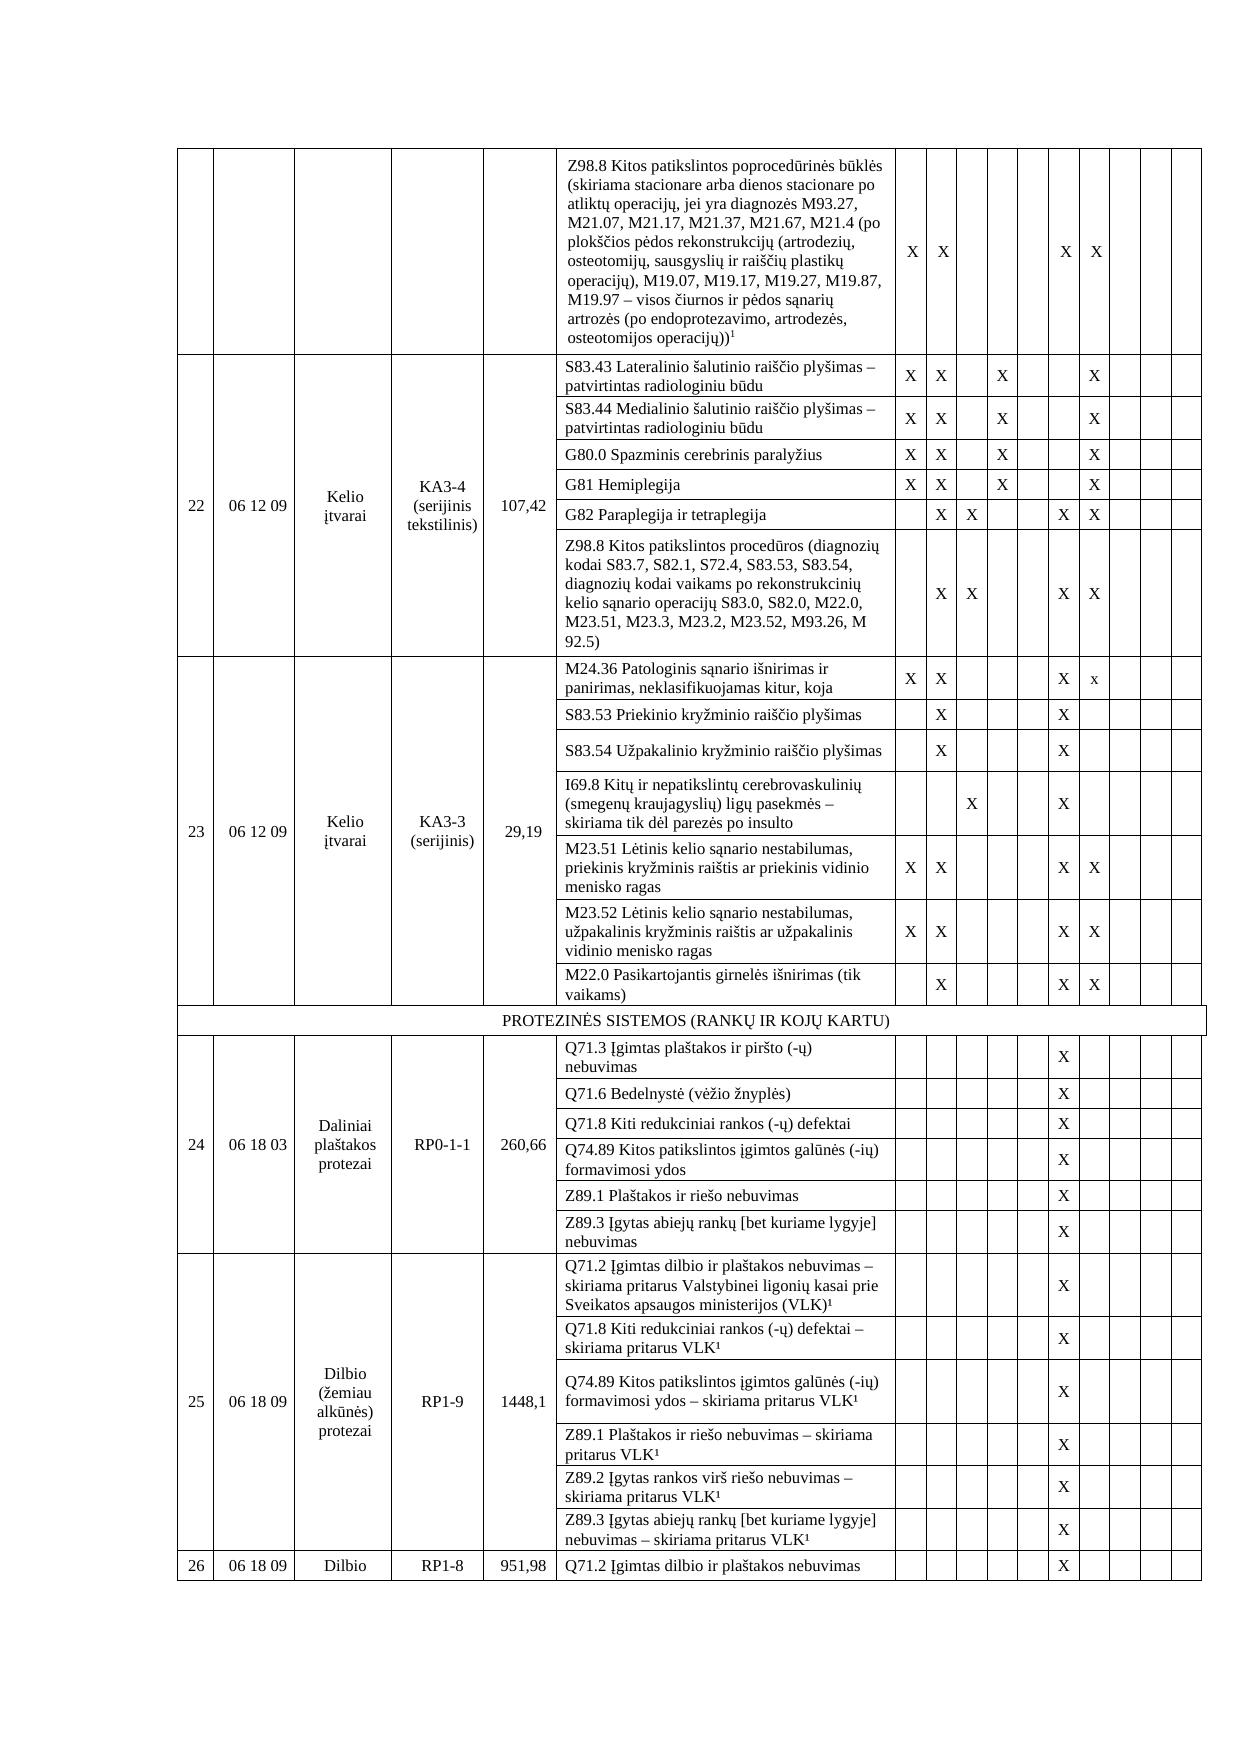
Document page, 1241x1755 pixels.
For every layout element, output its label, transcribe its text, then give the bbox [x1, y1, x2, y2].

table_cell [896, 1211, 926, 1252]
table_cell X [988, 355, 1017, 396]
table_cell [1141, 1079, 1171, 1107]
table_cell [1049, 397, 1079, 439]
table_cell [1206, 469, 1211, 499]
table_cell [1080, 1509, 1109, 1550]
table_cell [1202, 439, 1206, 469]
table_cell [988, 730, 1017, 771]
table_cell Z89.1 Plaštakos ir riešo nebuvimas – skiriama pritarus VLK¹ [557, 1424, 895, 1465]
table_cell X [927, 730, 956, 771]
table_cell [178, 149, 213, 354]
table_cell [927, 1317, 956, 1359]
table_cell [1172, 1254, 1201, 1316]
table_cell [1141, 1109, 1171, 1137]
table_cell [1110, 500, 1140, 529]
table_cell [1110, 397, 1140, 439]
table_cell X [896, 355, 926, 396]
table_cell Q71.8 Kiti redukciniai rankos (-ų) defektai – skiriama pritarus VLK¹ [557, 1317, 895, 1359]
table_cell X [1049, 1211, 1079, 1252]
table_cell [1202, 1359, 1206, 1422]
table_cell [1172, 1551, 1201, 1580]
table_cell X [1080, 500, 1109, 529]
table_cell X [957, 500, 987, 529]
table_cell X [927, 900, 956, 962]
table_cell [1202, 899, 1206, 962]
table_cell X [896, 149, 926, 354]
table_cell X [927, 700, 956, 729]
table_cell X [1049, 1424, 1079, 1465]
table_cell X [1049, 1036, 1079, 1077]
table_cell 06 18 09 [214, 1254, 294, 1550]
table_cell [957, 1079, 987, 1107]
table_cell Q71.3 Įgimtas plaštakos ir piršto (-ų) nebuvimas [557, 1036, 895, 1077]
table_cell X [1049, 964, 1079, 1005]
table_cell [1080, 1181, 1109, 1210]
table_cell [957, 1139, 987, 1180]
table_cell [1018, 397, 1048, 439]
table_cell 06 18 03 [214, 1036, 294, 1252]
table_cell [1206, 963, 1211, 1005]
table_cell [1202, 469, 1206, 499]
table_cell [896, 1466, 926, 1507]
table_cell [927, 1181, 956, 1210]
table_cell 22 [178, 355, 213, 656]
table_cell [988, 1109, 1017, 1137]
table_cell X [1049, 730, 1079, 771]
table_cell [1110, 700, 1140, 729]
table_cell Daliniai plaštakos protezai [295, 1036, 391, 1252]
table_cell X [896, 657, 926, 699]
table_cell [988, 1551, 1017, 1580]
table_cell [392, 149, 483, 354]
table_cell [1172, 1079, 1201, 1107]
table_cell [1018, 1551, 1048, 1580]
table_cell [1141, 900, 1171, 962]
table_cell [1202, 354, 1206, 396]
table_cell [1141, 470, 1171, 499]
table_cell [988, 700, 1017, 729]
table_cell [1202, 499, 1206, 529]
table_cell S83.43 Lateralinio šalutinio raiščio plyšimas ‒ patvirtintas radiologiniu būdu [557, 355, 895, 396]
table_cell X [927, 397, 956, 439]
table_cell [957, 836, 987, 899]
table_cell [1172, 1211, 1201, 1252]
table_cell [896, 530, 926, 656]
table_cell [1202, 1465, 1206, 1507]
table_cell [896, 1509, 926, 1550]
table_cell [927, 1551, 956, 1580]
table_cell [1206, 1078, 1211, 1107]
table_cell [1206, 1316, 1211, 1359]
table_cell [1018, 470, 1048, 499]
table_cell [1206, 439, 1211, 469]
table_cell X [927, 530, 956, 656]
table_cell [927, 1360, 956, 1422]
table_cell [957, 1424, 987, 1465]
table_cell [988, 530, 1017, 656]
table_cell X [988, 397, 1017, 439]
table_cell [1202, 1253, 1206, 1316]
table_cell [957, 1254, 987, 1316]
table_cell [1202, 1180, 1206, 1210]
table_cell [1141, 1254, 1171, 1316]
table_cell [1172, 530, 1201, 656]
table_cell [1172, 1360, 1201, 1422]
table_cell [896, 1139, 926, 1180]
table_cell [1141, 530, 1171, 656]
table_cell X [927, 470, 956, 499]
table_cell [927, 1211, 956, 1252]
table_cell X [1080, 964, 1109, 1005]
table_cell [1206, 1359, 1211, 1422]
table_cell [1080, 1139, 1109, 1180]
table_cell X [1049, 836, 1079, 899]
table_cell X [1049, 772, 1079, 835]
table_cell X [927, 964, 956, 1005]
table_cell [1172, 149, 1201, 354]
table_cell [1206, 1138, 1211, 1180]
table_cell [1080, 772, 1109, 835]
table_cell [1202, 1108, 1206, 1137]
table_cell [1172, 1036, 1201, 1077]
table_cell [1141, 700, 1171, 729]
table_cell [957, 964, 987, 1005]
table_cell [1110, 772, 1140, 835]
table_cell [1202, 1550, 1206, 1580]
table_cell G80.0 Spazminis cerebrinis paralyžius [557, 440, 895, 469]
table_cell 06 12 09 [214, 657, 294, 1005]
table_cell [1141, 657, 1171, 699]
table_cell 24 [178, 1036, 213, 1252]
table_cell [957, 1466, 987, 1507]
table_cell [1141, 772, 1171, 835]
table_cell X [1049, 149, 1079, 354]
table_cell [988, 1424, 1017, 1465]
table_cell [1206, 1550, 1211, 1580]
table_cell [988, 1466, 1017, 1507]
table_cell [1141, 730, 1171, 771]
table_cell [1018, 355, 1048, 396]
table_cell X [1080, 149, 1109, 354]
table_cell Q71.2 Įgimtas dilbio ir plaštakos nebuvimas – skiriama pritarus Valstybinei ligonių kasai prie Sveikatos apsaugos ministerijos (VLK)¹ [557, 1254, 895, 1316]
table_cell [957, 470, 987, 499]
table_cell [957, 1317, 987, 1359]
table_cell [988, 1036, 1017, 1077]
table_cell X [1049, 1109, 1079, 1137]
table_cell [1206, 1465, 1211, 1507]
table_cell [1018, 1211, 1048, 1252]
table_cell 951,98 [484, 1551, 556, 1580]
table_cell [988, 772, 1017, 835]
table_cell 1448,1 [484, 1254, 556, 1550]
table_cell [1206, 1423, 1211, 1465]
table_cell [1172, 1466, 1201, 1507]
table_cell [1202, 148, 1206, 354]
table_cell [1172, 657, 1201, 699]
table_cell [1202, 699, 1206, 729]
table_cell [927, 1509, 956, 1550]
table_cell M22.0 Pasikartojantis girnelės išnirimas (tik vaikams) [557, 964, 895, 1005]
table_cell [1110, 1424, 1140, 1465]
table_cell [1110, 730, 1140, 771]
table_cell [1172, 772, 1201, 835]
table_cell X [1049, 1551, 1079, 1580]
table_cell [1018, 1079, 1048, 1107]
table_cell [1206, 396, 1211, 439]
table_cell [1018, 500, 1048, 529]
table_cell X [1080, 836, 1109, 899]
table_cell [896, 1036, 926, 1077]
table_cell [1206, 1210, 1211, 1252]
table_cell X [1080, 397, 1109, 439]
table_cell [1202, 835, 1206, 899]
table_cell [1049, 470, 1079, 499]
table_cell [1141, 440, 1171, 469]
table_cell X [927, 355, 956, 396]
table_cell X [927, 440, 956, 469]
table_cell [1202, 529, 1206, 656]
table_cell [896, 1254, 926, 1316]
table_cell X [927, 657, 956, 699]
table_cell [896, 1181, 926, 1210]
table_cell X [1049, 1509, 1079, 1550]
table_cell [1206, 1035, 1211, 1077]
table_cell [896, 730, 926, 771]
table_cell X [957, 772, 987, 835]
table_cell [1202, 1508, 1206, 1550]
table_cell [1110, 1211, 1140, 1252]
table_cell [1206, 1180, 1211, 1210]
table_cell [1080, 1360, 1109, 1422]
table_cell [1018, 1036, 1048, 1077]
table_cell [1172, 1181, 1201, 1210]
table_cell [1018, 149, 1048, 354]
table_cell [1049, 440, 1079, 469]
table_cell Dilbio [295, 1551, 391, 1580]
table_cell [1202, 1210, 1206, 1252]
table_cell [1141, 355, 1171, 396]
table_cell 26 [178, 1551, 213, 1580]
table_cell [1172, 730, 1201, 771]
table_cell [1018, 1109, 1048, 1137]
table_cell X [988, 470, 1017, 499]
table_cell [1110, 1254, 1140, 1316]
table_cell Kelio įtvarai [295, 657, 391, 1005]
table_cell [1018, 1139, 1048, 1180]
table_cell [1141, 500, 1171, 529]
table_cell Q74.89 Kitos patikslintos įgimtos galūnės (-ių) formavimosi ydos [557, 1139, 895, 1180]
table_cell 06 12 09 [214, 355, 294, 656]
table_cell [957, 149, 987, 354]
table_cell X [988, 440, 1017, 469]
table_cell PROTEZINĖS SISTEMOS (RANKŲ IR KOJŲ KARTU) [178, 1006, 1206, 1035]
table_cell [1110, 1466, 1140, 1507]
table_cell Z89.3 Įgytas abiejų rankų [bet kuriame lygyje] nebuvimas – skiriama pritarus VLK¹ [557, 1509, 895, 1550]
table_cell [1080, 1551, 1109, 1580]
table_cell [1141, 149, 1171, 354]
table_cell [988, 149, 1017, 354]
table_cell [988, 836, 1017, 899]
table_cell [988, 1079, 1017, 1107]
table_cell X [896, 470, 926, 499]
table_cell [1172, 1424, 1201, 1465]
table_cell [1110, 440, 1140, 469]
table_cell X [896, 836, 926, 899]
table_cell [1206, 499, 1211, 529]
table_cell [988, 500, 1017, 529]
table_cell [1080, 700, 1109, 729]
table_cell X [927, 500, 956, 529]
table_cell [1141, 397, 1171, 439]
table_cell [1206, 1508, 1211, 1550]
table_cell [1202, 656, 1206, 699]
table_cell 29,19 [484, 657, 556, 1005]
table_cell [1110, 1139, 1140, 1180]
table_cell [988, 900, 1017, 962]
table_cell [1172, 470, 1201, 499]
table_cell [957, 397, 987, 439]
table_cell [1110, 657, 1140, 699]
table_cell [896, 1109, 926, 1137]
table_cell [957, 700, 987, 729]
table_cell [957, 900, 987, 962]
table_cell X [896, 440, 926, 469]
table_cell X [1049, 1317, 1079, 1359]
table_cell Kelio įtvarai [295, 355, 391, 656]
table_cell [1080, 1109, 1109, 1137]
table_cell X [1080, 900, 1109, 962]
table_cell [1172, 397, 1201, 439]
table_cell [927, 1109, 956, 1137]
table_cell X [1080, 470, 1109, 499]
table_cell [957, 1551, 987, 1580]
table_cell [1206, 1108, 1211, 1137]
table_cell [1080, 1317, 1109, 1359]
table_cell Z98.8 Kitos patikslintos poprocedūrinės būklės (skiriama stacionare arba dienos stacionare po atliktų operacijų, jei yra diagnozės M93.27, M21.07, M21.17, M21.37, M21.67, M21.4 (po plokščios pėdos rekonstrukcijų (artrodezių, osteotomijų, sausgyslių ir raiščių plastikų operacijų), M19.07, M19.17, M19.27, M19.87, M19.97 ‒ visos čiurnos ir pėdos sąnarių artrozės (po endoprotezavimo, artrodezės, osteotomijos operacijų))1 [557, 149, 895, 354]
table_cell M23.52 Lėtinis kelio sąnario nestabilumas, užpakalinis kryžminis raištis ar užpakalinis vidinio menisko ragas [557, 900, 895, 962]
table_cell Z89.3 Įgytas abiejų rankų [bet kuriame lygyje] nebuvimas [557, 1211, 895, 1252]
table_cell [1018, 730, 1048, 771]
table_cell I69.8 Kitų ir nepatikslintų cerebrovaskulinių (smegenų kraujagyslių) ligų pasekmės – skiriama tik dėl parezės po insulto [557, 772, 895, 835]
table_cell X [1049, 1360, 1079, 1422]
table_cell [1018, 700, 1048, 729]
table_cell [1172, 440, 1201, 469]
table_cell [1141, 1360, 1171, 1422]
table_cell [1018, 1509, 1048, 1550]
table_cell [1172, 1317, 1201, 1359]
table_cell [1110, 900, 1140, 962]
table_cell [1110, 1360, 1140, 1422]
table_cell [927, 1254, 956, 1316]
table_cell [957, 355, 987, 396]
table_cell S83.54 Užpakalinio kryžminio raiščio plyšimas [557, 730, 895, 771]
table_cell [1206, 729, 1211, 771]
table_cell X [1049, 1254, 1079, 1316]
table_cell [1141, 1139, 1171, 1180]
table_cell [896, 772, 926, 835]
table_cell [988, 1317, 1017, 1359]
table_cell 23 [178, 657, 213, 1005]
table_cell [1080, 1254, 1109, 1316]
table_cell [1206, 354, 1211, 396]
table_cell [1141, 964, 1171, 1005]
table_cell [988, 1139, 1017, 1180]
table_cell [896, 1360, 926, 1422]
table_cell [988, 657, 1017, 699]
table_cell [1172, 1109, 1201, 1137]
table_cell 107,42 [484, 355, 556, 656]
table_cell [957, 1211, 987, 1252]
table_cell [1110, 1181, 1140, 1210]
table_cell [957, 1509, 987, 1550]
table_cell [1206, 771, 1211, 835]
table_cell X [1049, 657, 1079, 699]
table_cell [1080, 1211, 1109, 1252]
table_cell [1172, 355, 1201, 396]
table_cell [1080, 1424, 1109, 1465]
table_cell x [1080, 657, 1109, 699]
table_cell [1110, 149, 1140, 354]
table_cell [1141, 1036, 1171, 1077]
table_cell Z89.1 Plaštakos ir riešo nebuvimas [557, 1181, 895, 1210]
table_cell [988, 964, 1017, 1005]
table_cell [1018, 1360, 1048, 1422]
table_cell [1080, 730, 1109, 771]
table_cell [1110, 1509, 1140, 1550]
table_cell [927, 1466, 956, 1507]
table_cell [896, 964, 926, 1005]
table_cell [1018, 900, 1048, 962]
table_cell [295, 149, 391, 354]
table_cell [1018, 1466, 1048, 1507]
table_cell M23.51 Lėtinis kelio sąnario nestabilumas, priekinis kryžminis raištis ar priekinis vidinio menisko ragas [557, 836, 895, 899]
table_cell X [1049, 1466, 1079, 1507]
table_cell [1141, 1509, 1171, 1550]
table_cell KA3-4 (serijinis tekstilinis) [392, 355, 483, 656]
table_cell [1080, 1079, 1109, 1107]
table_cell Q74.89 Kitos patikslintos įgimtos galūnės (-ių) formavimosi ydos – skiriama pritarus VLK¹ [557, 1360, 895, 1422]
table_cell [957, 1036, 987, 1077]
table_cell [957, 1181, 987, 1210]
table_cell [1018, 772, 1048, 835]
table_cell [1018, 530, 1048, 656]
table_cell RP1-9 [392, 1254, 483, 1550]
table_cell [1172, 964, 1201, 1005]
table_cell [1206, 835, 1211, 899]
table_cell [896, 500, 926, 529]
table_cell [957, 1109, 987, 1137]
table_cell [957, 440, 987, 469]
table_cell [988, 1254, 1017, 1316]
table_cell [1018, 657, 1048, 699]
table_cell [988, 1360, 1017, 1422]
table_cell [1202, 771, 1206, 835]
table_cell [1202, 1316, 1206, 1359]
table_cell [1110, 836, 1140, 899]
table_cell [927, 1079, 956, 1107]
table_cell [1110, 964, 1140, 1005]
table_cell [1110, 1079, 1140, 1107]
table_cell [988, 1181, 1017, 1210]
table_cell [1141, 1317, 1171, 1359]
table_cell [1018, 1317, 1048, 1359]
table_cell [1206, 148, 1211, 354]
table_cell [896, 1317, 926, 1359]
table_cell M24.36 Patologinis sąnario išnirimas ir panirimas, neklasifikuojamas kitur, koja [557, 657, 895, 699]
table_cell RP1-8 [392, 1551, 483, 1580]
table_cell [927, 1139, 956, 1180]
table_cell [1207, 1005, 1211, 1035]
table_cell [1206, 899, 1211, 962]
table_cell [1202, 1138, 1206, 1180]
table_cell X [1049, 530, 1079, 656]
table_cell X [896, 397, 926, 439]
table_cell [1206, 699, 1211, 729]
table_cell [896, 700, 926, 729]
table_cell [957, 730, 987, 771]
table_cell X [1049, 1181, 1079, 1210]
table_cell [1141, 1466, 1171, 1507]
table_cell [927, 1424, 956, 1465]
table_cell [1172, 500, 1201, 529]
table_cell Q71.8 Kiti redukciniai rankos (-ų) defektai [557, 1109, 895, 1137]
table_cell X [896, 900, 926, 962]
table_cell Z89.2 Įgytas rankos virš riešo nebuvimas – skiriama pritarus VLK¹ [557, 1466, 895, 1507]
table_cell [1018, 1424, 1048, 1465]
table_cell [1206, 1253, 1211, 1316]
table_cell Q71.6 Bedelnystė (vėžio žnyplės) [557, 1079, 895, 1107]
table_cell S83.44 Medialinio šalutinio raiščio plyšimas ‒ patvirtintas radiologiniu būdu [557, 397, 895, 439]
table_cell [1172, 900, 1201, 962]
table_cell Q71.2 Įgimtas dilbio ir plaštakos nebuvimas [557, 1551, 895, 1580]
table_cell [484, 149, 556, 354]
table_cell [1141, 1551, 1171, 1580]
table_cell [1110, 1109, 1140, 1137]
table_cell X [927, 149, 956, 354]
table_cell [1110, 1317, 1140, 1359]
table_cell [927, 772, 956, 835]
table_cell [1141, 1211, 1171, 1252]
table_cell X [1049, 1079, 1079, 1107]
table_cell [896, 1551, 926, 1580]
table_cell X [1049, 500, 1079, 529]
table_cell X [1080, 440, 1109, 469]
table_cell [1110, 355, 1140, 396]
table_cell [988, 1211, 1017, 1252]
table_cell [1206, 529, 1211, 656]
table_cell KA3-3 (serijinis) [392, 657, 483, 1005]
table_cell [1018, 440, 1048, 469]
table_cell [1172, 1509, 1201, 1550]
table_cell [1049, 355, 1079, 396]
table_cell X [1049, 900, 1079, 962]
table_cell [1018, 1254, 1048, 1316]
table_cell [1110, 530, 1140, 656]
table_cell X [1049, 700, 1079, 729]
table_cell [1018, 836, 1048, 899]
table_cell 06 18 09 [214, 1551, 294, 1580]
table_cell 260,66 [484, 1036, 556, 1252]
table_cell [1202, 729, 1206, 771]
table_cell [1018, 964, 1048, 1005]
table_cell X [927, 836, 956, 899]
table_cell [1202, 1036, 1206, 1077]
table_cell [214, 149, 294, 354]
table_cell S83.53 Priekinio kryžminio raiščio plyšimas [557, 700, 895, 729]
table_cell [896, 1424, 926, 1465]
table_cell RP0-1-1 [392, 1036, 483, 1252]
table_cell [1141, 1424, 1171, 1465]
table_cell [1172, 836, 1201, 899]
table_cell [1110, 1036, 1140, 1077]
table_cell [1018, 1181, 1048, 1210]
table_cell G81 Hemiplegija [557, 470, 895, 499]
table_cell [1080, 1036, 1109, 1077]
table_cell [1141, 1181, 1171, 1210]
table_cell Z98.8 Kitos patikslintos procedūros (diagnozių kodai S83.7, S82.1, S72.4, S83.53, S83.54, diagnozių kodai vaikams po rekonstrukcinių kelio sąnario operacijų S83.0, S82.0, M22.0, M23.51, M23.3, M23.2, M23.52, M93.26, M 92.5) [557, 530, 895, 656]
table_cell [1141, 836, 1171, 899]
table_cell G82 Paraplegija ir tetraplegija [557, 500, 895, 529]
table_cell [1206, 656, 1211, 699]
table_cell [896, 1079, 926, 1107]
table_cell [1110, 470, 1140, 499]
table_cell [1202, 396, 1206, 439]
table_cell 25 [178, 1254, 213, 1550]
table_cell [988, 1509, 1017, 1550]
table_cell [1172, 1139, 1201, 1180]
table_cell [927, 1036, 956, 1077]
table_cell [957, 657, 987, 699]
table_cell [957, 1360, 987, 1422]
table_cell Dilbio (žemiau alkūnės) protezai [295, 1254, 391, 1550]
table_cell X [1080, 355, 1109, 396]
table_cell X [1080, 530, 1109, 656]
table_cell [1172, 700, 1201, 729]
table_cell X [1049, 1139, 1079, 1180]
table_cell [1110, 1551, 1140, 1580]
table_cell X [957, 530, 987, 656]
table_cell [1202, 1078, 1206, 1107]
table_cell [1080, 1466, 1109, 1507]
table_cell [1202, 963, 1206, 1005]
table_cell [1202, 1423, 1206, 1465]
